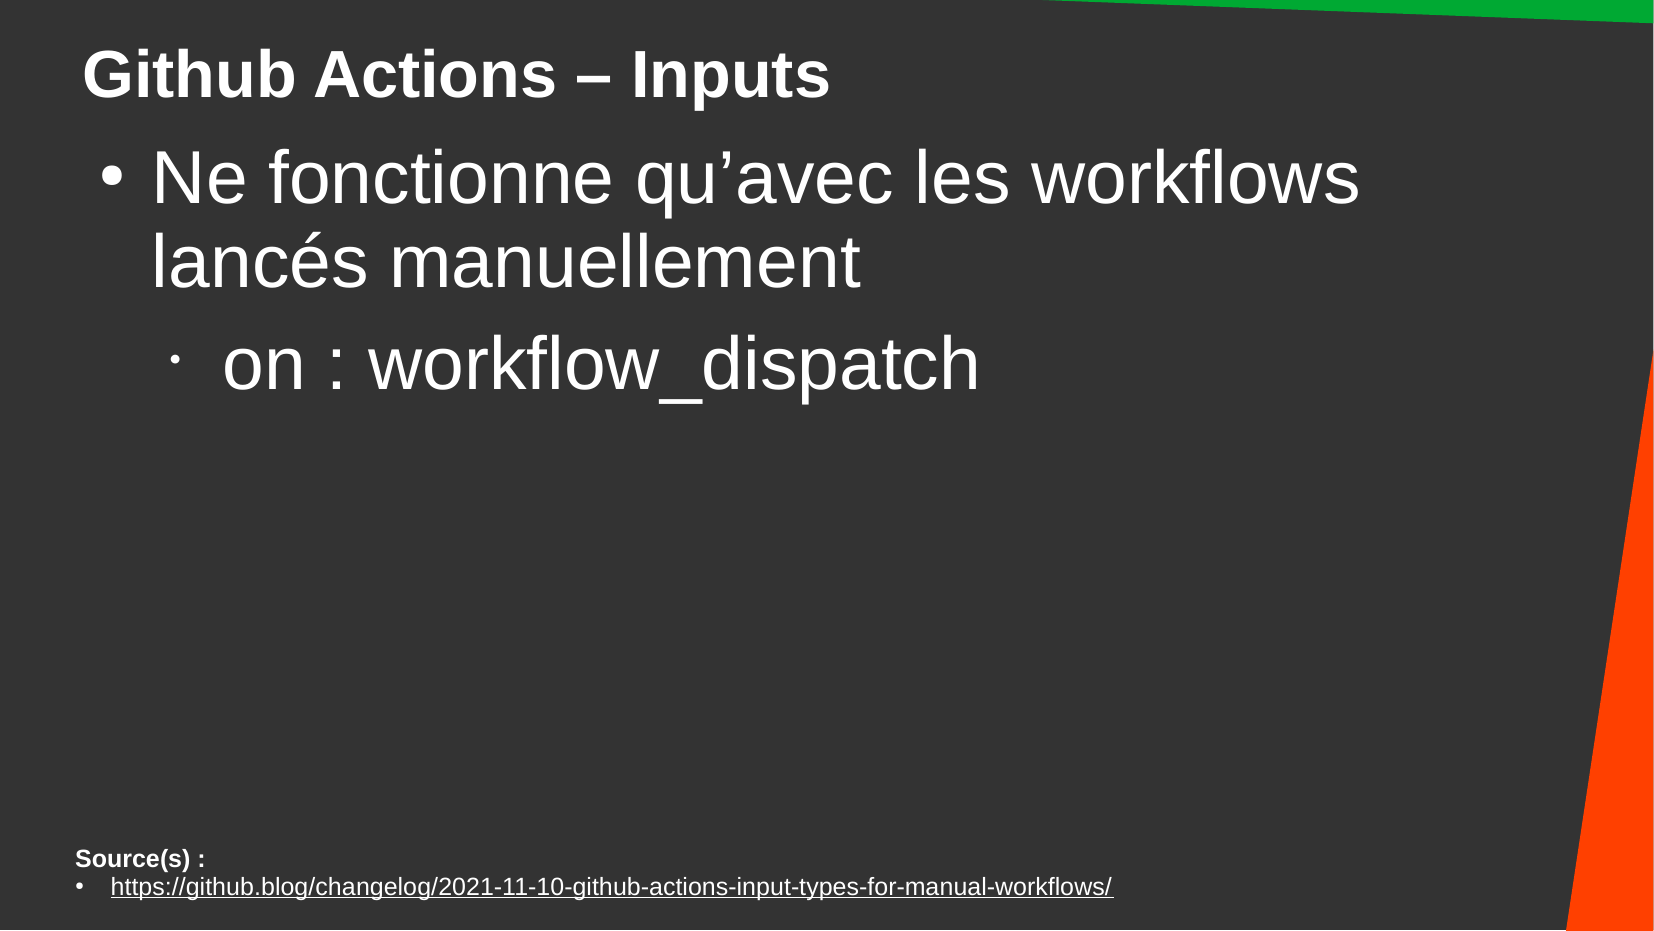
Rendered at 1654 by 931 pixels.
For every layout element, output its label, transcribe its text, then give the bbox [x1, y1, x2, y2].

list Ne fonctionne qu’avec les workflows lancés manuellement on : workflow_dispatch [80, 135, 1560, 662]
title Github Actions – Inputs [82, 37, 1595, 119]
text_box [1042, 0, 1654, 24]
text_box Source(s) : https://github.blog/changelog/2021-11-10-github-actions-input-types-for-manual-workflows/ [60, 799, 1546, 909]
text_box [1565, 346, 1654, 931]
